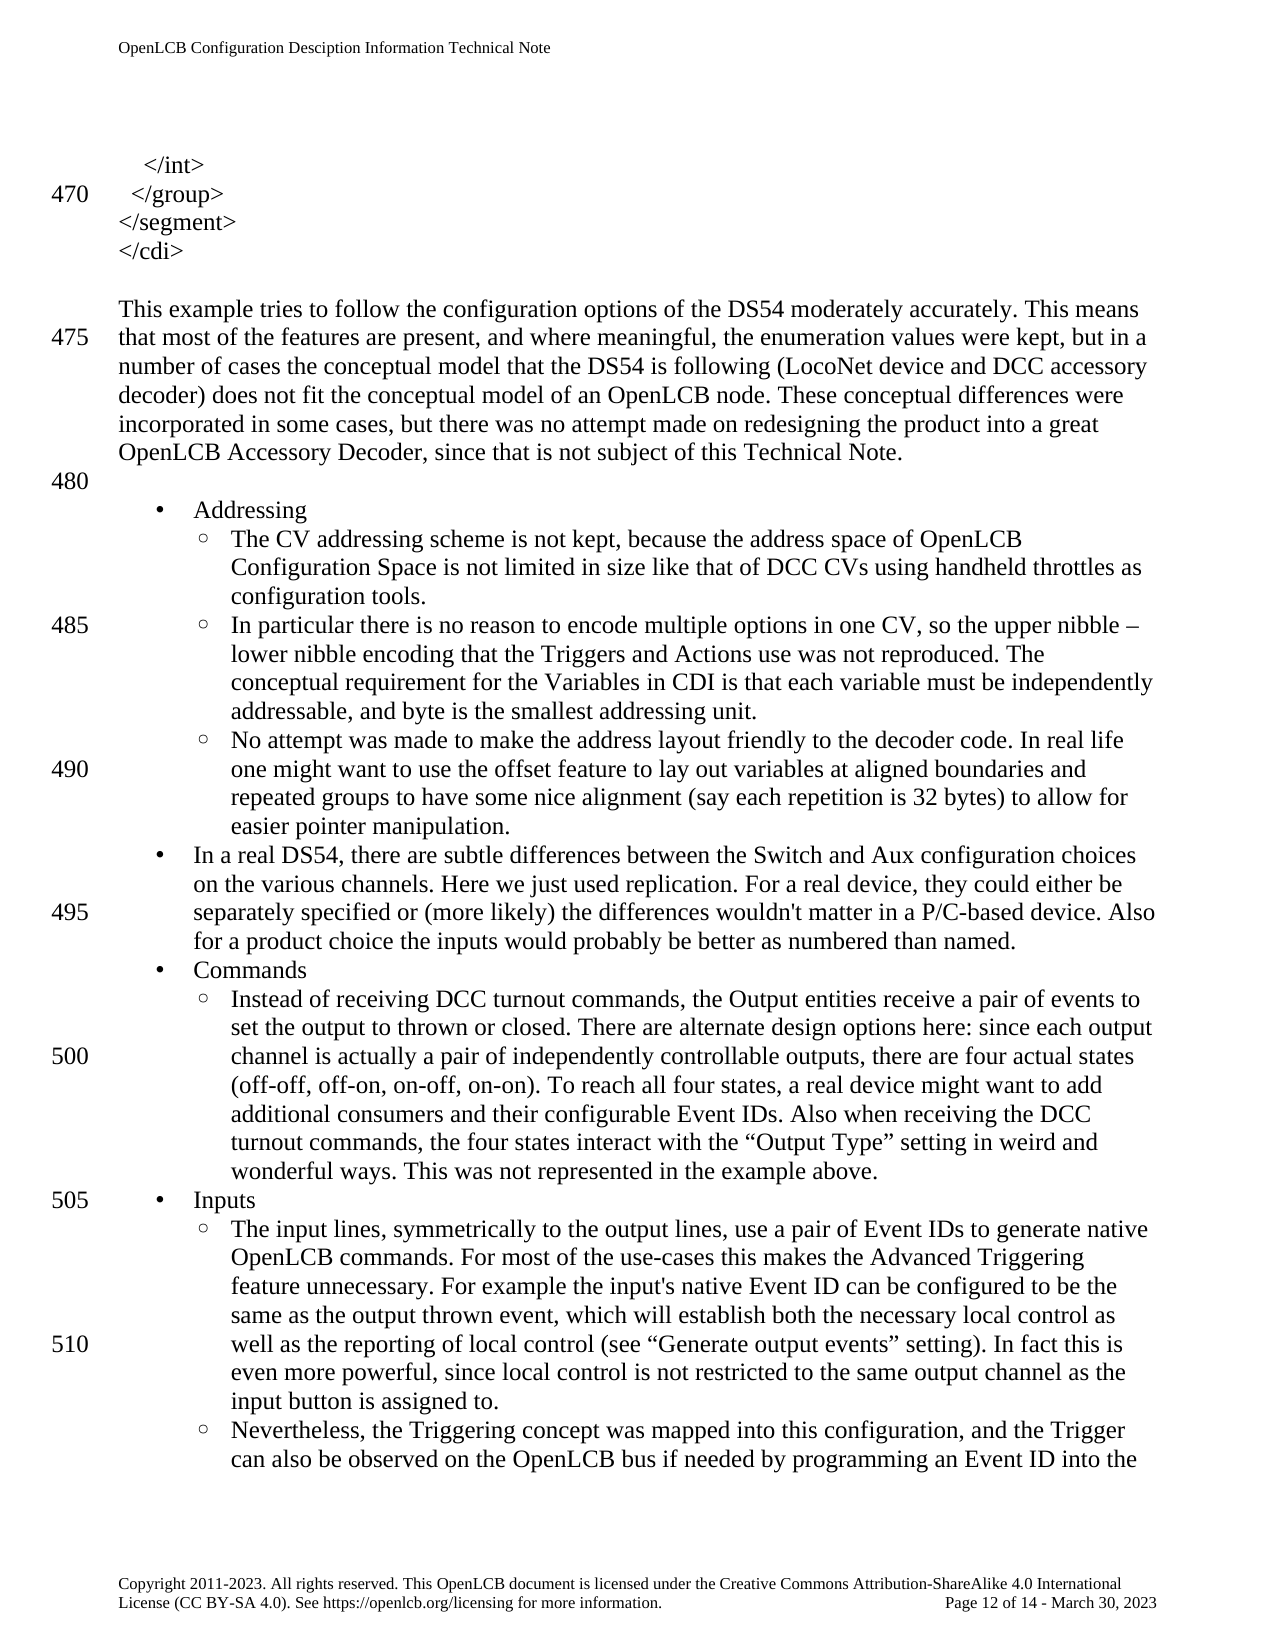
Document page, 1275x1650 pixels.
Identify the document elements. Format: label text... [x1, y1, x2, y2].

text </int> [118, 150, 1157, 179]
text This example tries to follow the configuration options of the DS54 moderately accurately. This means that most of the features are present, and where meaningful, the enumeration values were kept, but in a number of cases the conceptual model that the DS54 is following (LocoNet device and DCC accessory decoder) does not fit the conceptual model of an OpenLCB node. These conceptual differences were incorporated in some cases, but there was no attempt made on redesigning the product into a great OpenLCB Accessory Decoder, since that is not subject of this Technical Note. [118, 294, 1157, 466]
text </group> [118, 179, 1157, 207]
list Addressing [156, 495, 1157, 524]
list No attempt was made to make the address layout friendly to the decoder code. In real life one might want to use the offset feature to lay out variables at aligned boundaries and repeated groups to have some nice alignment (say each repetition is 32 bytes) to allow for easier pointer manipulation. [193, 725, 1157, 840]
text </segment> [118, 207, 1157, 236]
list The CV addressing scheme is not kept, because the address space of OpenLCB Configuration Space is not limited in size like that of DCC CVs using handheld throttles as configuration tools. [193, 524, 1157, 610]
list Inputs [156, 1185, 1157, 1214]
list The input lines, symmetrically to the output lines, use a pair of Event IDs to generate native OpenLCB commands. For most of the use-cases this makes the Advanced Triggering feature unnecessary. For example the input's native Event ID can be configured to be the same as the output thrown event, which will establish both the necessary local control as well as the reporting of local control (see “Generate output events” setting). In fact this is even more powerful, since local control is not restricted to the same output channel as the input button is assigned to. [193, 1214, 1157, 1415]
list Nevertheless, the Triggering concept was mapped into this configuration, and the Trigger can also be observed on the OpenLCB bus if needed by programming an Event ID into the [193, 1415, 1157, 1472]
list In a real DS54, there are subtle differences between the Switch and Aux configuration choices on the various channels. Here we just used replication. For a real device, they could either be separately specified or (more likely) the differences wouldn't matter in a P/C-based device. Also for a product choice the inputs would probably be better as numbered than named. [156, 840, 1157, 955]
text </cdi> [118, 236, 1157, 265]
list Commands [156, 955, 1157, 984]
list Instead of receiving DCC turnout commands, the Output entities receive a pair of events to set the output to thrown or closed. There are alternate design options here: since each output channel is actually a pair of independently controllable outputs, there are four actual states (off-off, off-on, on-off, on-on). To reach all four states, a real device might want to add additional consumers and their configurable Event IDs. Also when receiving the DCC turnout commands, the four states interact with the “Output Type” setting in weird and wonderful ways. This was not represented in the example above. [193, 984, 1157, 1185]
list In particular there is no reason to encode multiple options in one CV, so the upper nibble – lower nibble encoding that the Triggers and Actions use was not reproduced. The conceptual requirement for the Variables in CDI is that each variable must be independently addressable, and byte is the smallest addressing unit. [193, 610, 1157, 725]
